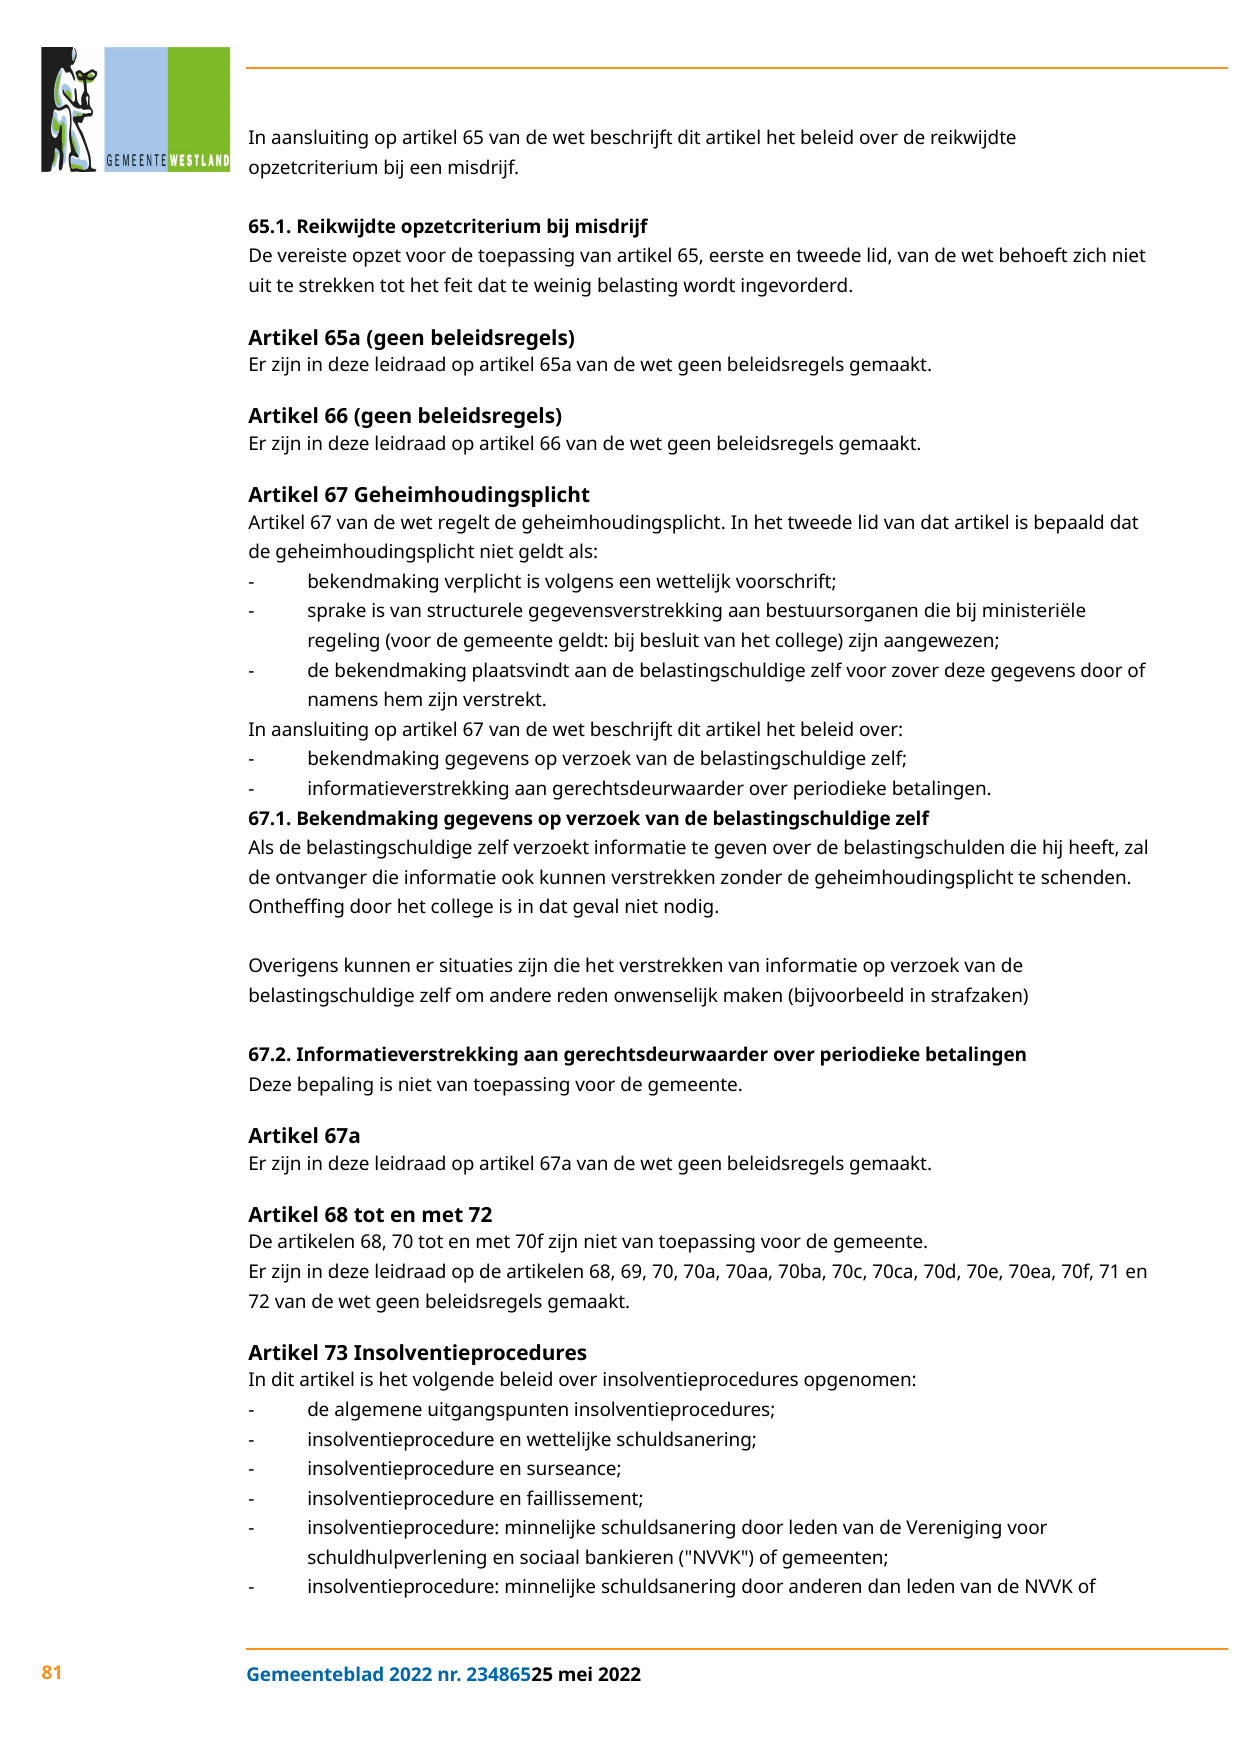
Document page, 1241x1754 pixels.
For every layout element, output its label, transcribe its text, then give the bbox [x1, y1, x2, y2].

list de bekendmaking plaatsvindt aan de belastingschuldige zelf voor zover deze gegevens door of namens hem zijn verstrekt. [248, 657, 1152, 712]
list bekendmaking verplicht is volgens een wettelijk voorschrift; [248, 568, 1152, 594]
text In aansluiting op artikel 67 van de wet beschrijft dit artikel het beleid over: [248, 716, 1152, 742]
list sprake is van structurele gegevensverstrekking aan bestuursorganen die bij ministeriële regeling (voor de gemeente geldt: bij besluit van het college) zijn aangewezen; [248, 598, 1152, 653]
text Er zijn in deze leidraad op artikel 65a van de wet geen beleidsregels gemaakt. [248, 351, 1152, 377]
list insolventieprocedure en surseance; [248, 1455, 1152, 1481]
text Artikel 67a [248, 1121, 1152, 1150]
text Artikel 65a (geen beleidsregels) [248, 323, 1152, 351]
text Artikel 66 (geen beleidsregels) [248, 402, 1152, 430]
picture [41, 47, 231, 172]
text In aansluiting op artikel 65 van de wet beschrijft dit artikel het beleid over de reikwijdte opzetcriterium bij een misdrijf. [248, 124, 1152, 180]
text Artikel 73 Insolventieprocedures [248, 1338, 1152, 1367]
text De vereiste opzet voor de toepassing van artikel 65, eerste en tweede lid, van de wet behoeft zich niet uit te strekken tot het feit dat te weinig belasting wordt ingevorderd. [248, 243, 1152, 298]
list insolventieprocedure: minnelijke schuldsanering door anderen dan leden van de NVVK of [248, 1574, 1152, 1599]
text In dit artikel is het volgende beleid over insolventieprocedures opgenomen: [248, 1367, 1152, 1392]
text 65.1. Reikwijdte opzetcriterium bij misdrijf [248, 213, 1152, 239]
text Artikel 67 Geheimhoudingsplicht [248, 480, 1152, 509]
list insolventieprocedure en faillissement; [248, 1485, 1152, 1511]
text Artikel 67 van de wet regelt de geheimhoudingsplicht. In het tweede lid van dat artikel is bepaald dat de geheimhoudingsplicht niet geldt als: [248, 509, 1152, 564]
list insolventieprocedure en wettelijke schuldsanering; [248, 1426, 1152, 1452]
list de algemene uitgangspunten insolventieprocedures; [248, 1396, 1152, 1422]
text Deze bepaling is niet van toepassing voor de gemeente. [248, 1071, 1152, 1097]
text Er zijn in deze leidraad op artikel 66 van de wet geen beleidsregels gemaakt. [248, 430, 1152, 456]
text De artikelen 68, 70 tot en met 70f zijn niet van toepassing voor de gemeente. [248, 1229, 1152, 1254]
text 67.1. Bekendmaking gegevens op verzoek van de belastingschuldige zelf [248, 805, 1152, 830]
text Overigens kunnen er situaties zijn die het verstrekken van informatie op verzoek van de belastingschuldige zelf om andere reden onwenselijk maken (bijvoorbeeld in strafzaken) [248, 953, 1152, 1008]
text Er zijn in deze leidraad op artikel 67a van de wet geen beleidsregels gemaakt. [248, 1150, 1152, 1176]
text 67.2. Informatieverstrekking aan gerechtsdeurwaarder over periodieke betalingen [248, 1041, 1152, 1067]
text Er zijn in deze leidraad op de artikelen 68, 69, 70, 70a, 70aa, 70ba, 70c, 70ca, 70d, 70e, 70ea, 70f, 71 en 72 van de wet geen beleidsregels gemaakt. [248, 1258, 1152, 1313]
text Als de belastingschuldige zelf verzoekt informatie te geven over de belastingschulden die hij heeft, zal de ontvanger die informatie ook kunnen verstrekken zonder de geheimhoudingsplicht te schenden. Ontheffing door het college is in dat geval niet nodig. [248, 834, 1152, 919]
list bekendmaking gegevens op verzoek van de belastingschuldige zelf; [248, 746, 1152, 771]
list insolventieprocedure: minnelijke schuldsanering door leden van de Vereniging voor schuldhulpverlening en sociaal bankieren ("NVVK") of gemeenten; [248, 1514, 1152, 1570]
text Artikel 68 tot en met 72 [248, 1200, 1152, 1229]
list informatieverstrekking aan gerechtsdeurwaarder over periodieke betalingen. [248, 775, 1152, 801]
